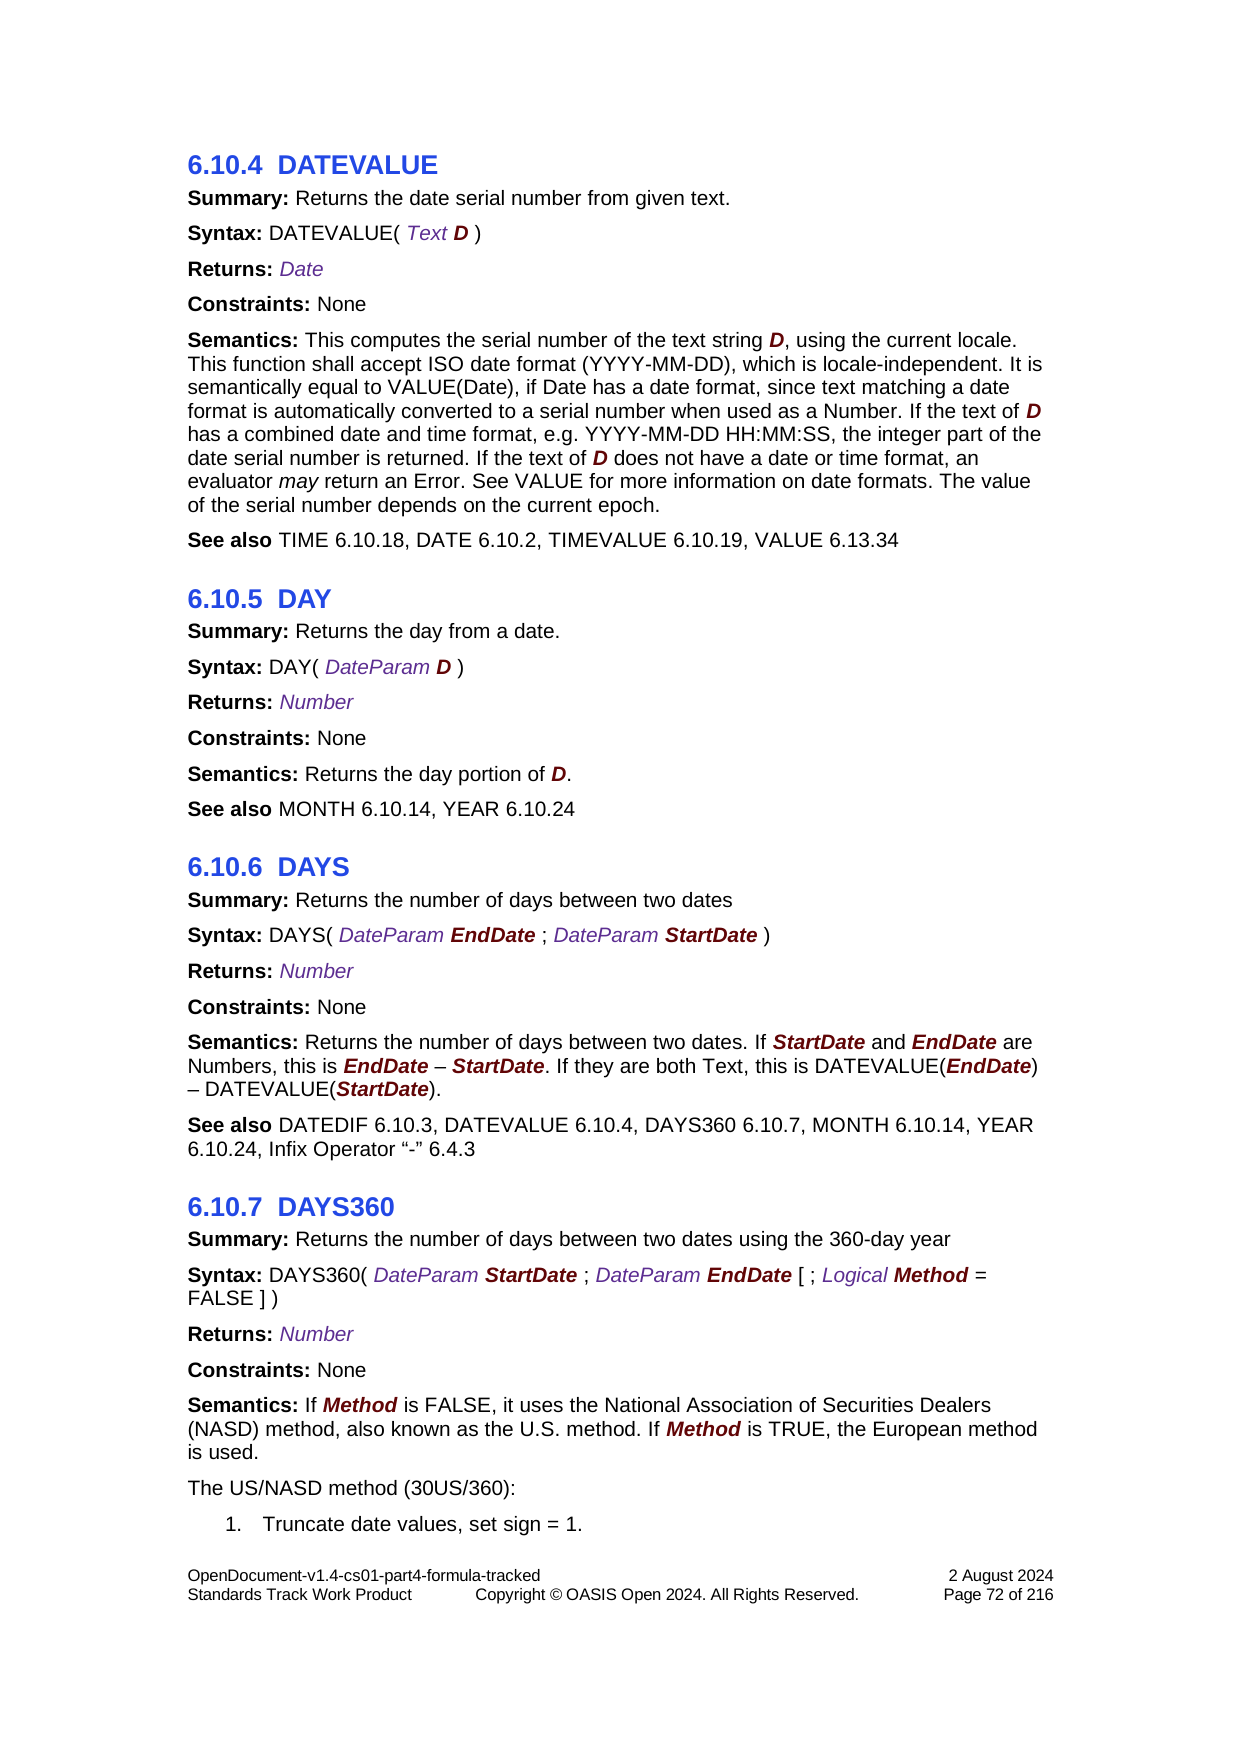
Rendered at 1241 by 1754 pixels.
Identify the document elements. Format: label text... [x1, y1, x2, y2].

text See also DATEDIF 6.10.3, DATEVALUE 6.10.4, DAYS360 6.10.7, MONTH 6.10.14, YEAR 6.10.24, Infix Operator “-” 6.4.3 [187, 1113, 1053, 1161]
text Returns: Date [187, 257, 1053, 281]
text Semantics: Returns the day portion of D. [187, 762, 1053, 786]
subtitle DATEVALUE [187, 150, 1053, 180]
text Summary: Returns the number of days between two dates [187, 888, 1053, 912]
subtitle DAYS360 [187, 1192, 1053, 1222]
text Summary: Returns the day from a date. [187, 619, 1053, 643]
text Syntax: DAYS( DateParam EndDate ; DateParam StartDate ) [187, 924, 1053, 947]
text Constraints: None [187, 1358, 1053, 1382]
list Truncate date values, set sign = 1. [225, 1512, 1053, 1536]
subtitle DAY [187, 583, 1053, 613]
text Constraints: None [187, 293, 1053, 316]
text Semantics: If Method is FALSE, it uses the National Association of Securities Dealers (NASD) method, also known as the U.S. method. If Method is TRUE, the European method is used. [187, 1394, 1053, 1464]
text Returns: Number [187, 959, 1053, 983]
text Returns: Number [187, 1322, 1053, 1346]
text Returns: Number [187, 691, 1053, 714]
text Summary: Returns the number of days between two dates using the 360-day year [187, 1228, 1053, 1251]
subtitle DAYS [187, 852, 1053, 882]
text Constraints: None [187, 995, 1053, 1019]
text Semantics: This computes the serial number of the text string D, using the current locale. This function shall accept ISO date format (YYYY-MM-DD), which is locale-independent. It is semantically equal to VALUE(Date), if Date has a date format, since text matching a date format is automatically converted to a serial number when used as a Number. If the text of D has a combined date and time format, e.g. YYYY-MM-DD HH:MM:SS, the integer part of the date serial number is returned. If the text of D does not have a date or time format, an evaluator may return an Error. See VALUE for more information on date formats. The value of the serial number depends on the current epoch. [187, 328, 1053, 517]
text See also TIME 6.10.18, DATE 6.10.2, TIMEVALUE 6.10.19, VALUE 6.13.34 [187, 529, 1053, 552]
text Syntax: DATEVALUE( Text D ) [187, 222, 1053, 245]
text The US/NASD method (30US/360): [187, 1476, 1053, 1500]
text Summary: Returns the date serial number from given text. [187, 186, 1053, 209]
text Syntax: DAYS360( DateParam StartDate ; DateParam EndDate [ ; Logical Method = FALSE ] ) [187, 1263, 1053, 1310]
text Constraints: None [187, 726, 1053, 750]
text Semantics: Returns the number of days between two dates. If StartDate and EndDate are Numbers, this is EndDate – StartDate. If they are both Text, this is DATEVALUE(EndDate) – DATEVALUE(StartDate). [187, 1031, 1053, 1101]
text See also MONTH 6.10.14, YEAR 6.10.24 [187, 798, 1053, 821]
text Syntax: DAY( DateParam D ) [187, 655, 1053, 679]
